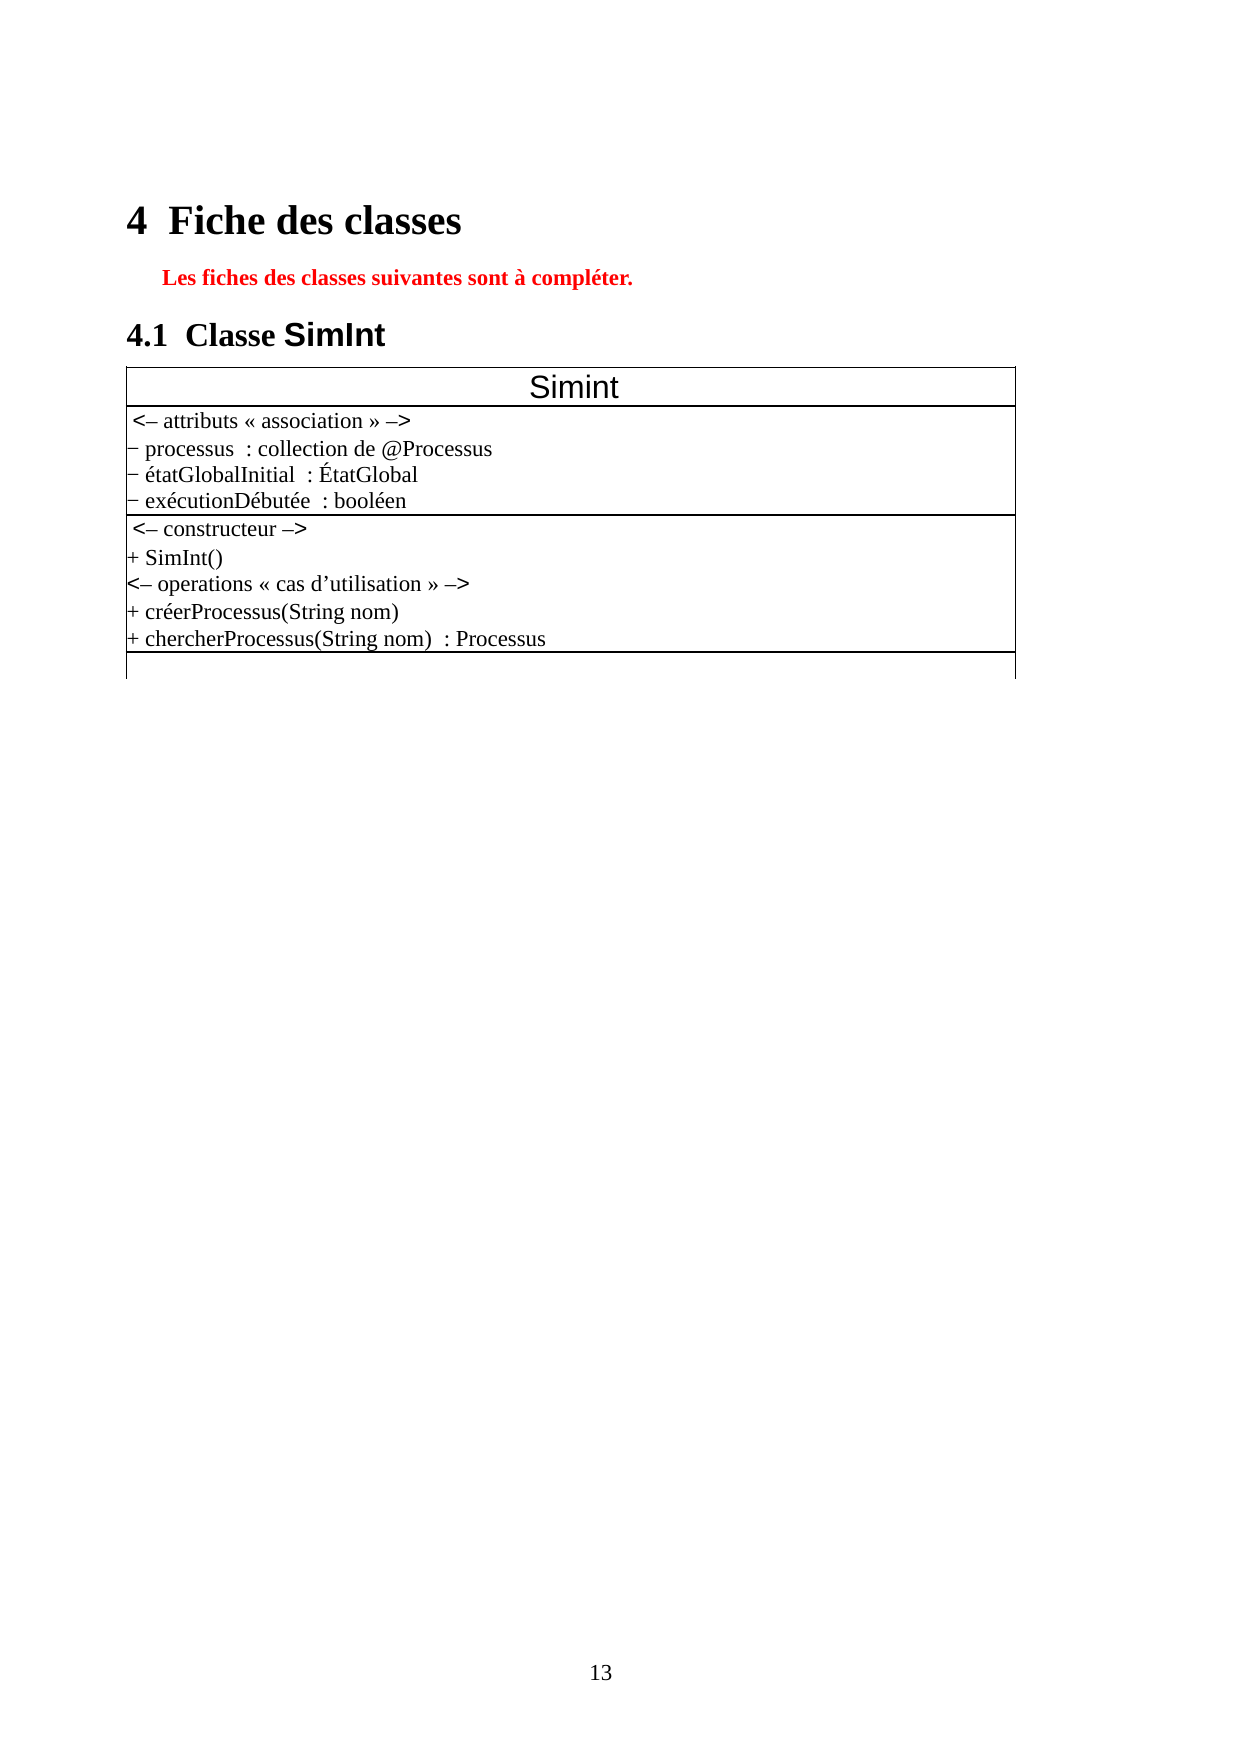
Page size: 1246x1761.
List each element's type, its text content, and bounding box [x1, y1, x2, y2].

table_cell <– constructeur –> [127, 516, 1015, 544]
table_cell + SimInt() [127, 544, 1015, 570]
table_cell − étatGlobalInitial : ÉtatGlobal [127, 461, 1015, 488]
table_cell − exécutionDébutée : booléen [127, 488, 1015, 514]
table_cell + chercherProcessus(String nom) : Processus [127, 625, 1015, 651]
table_cell <– attributs « association » –> [127, 407, 1015, 435]
subtitle 4.1 Classe SimInt [126, 315, 1075, 354]
text Les fiches des classes suivantes sont à compléter. [126, 264, 1075, 290]
table_cell + créerProcessus(String nom) [127, 598, 1015, 625]
table_cell [127, 653, 1015, 679]
table_cell <– operations « cas d’utilisation » –> [127, 570, 1015, 598]
subtitle 4 Fiche des classes [126, 195, 1075, 243]
table_header Simint [127, 368, 1015, 405]
table_cell − processus : collection de @Processus [127, 435, 1015, 461]
